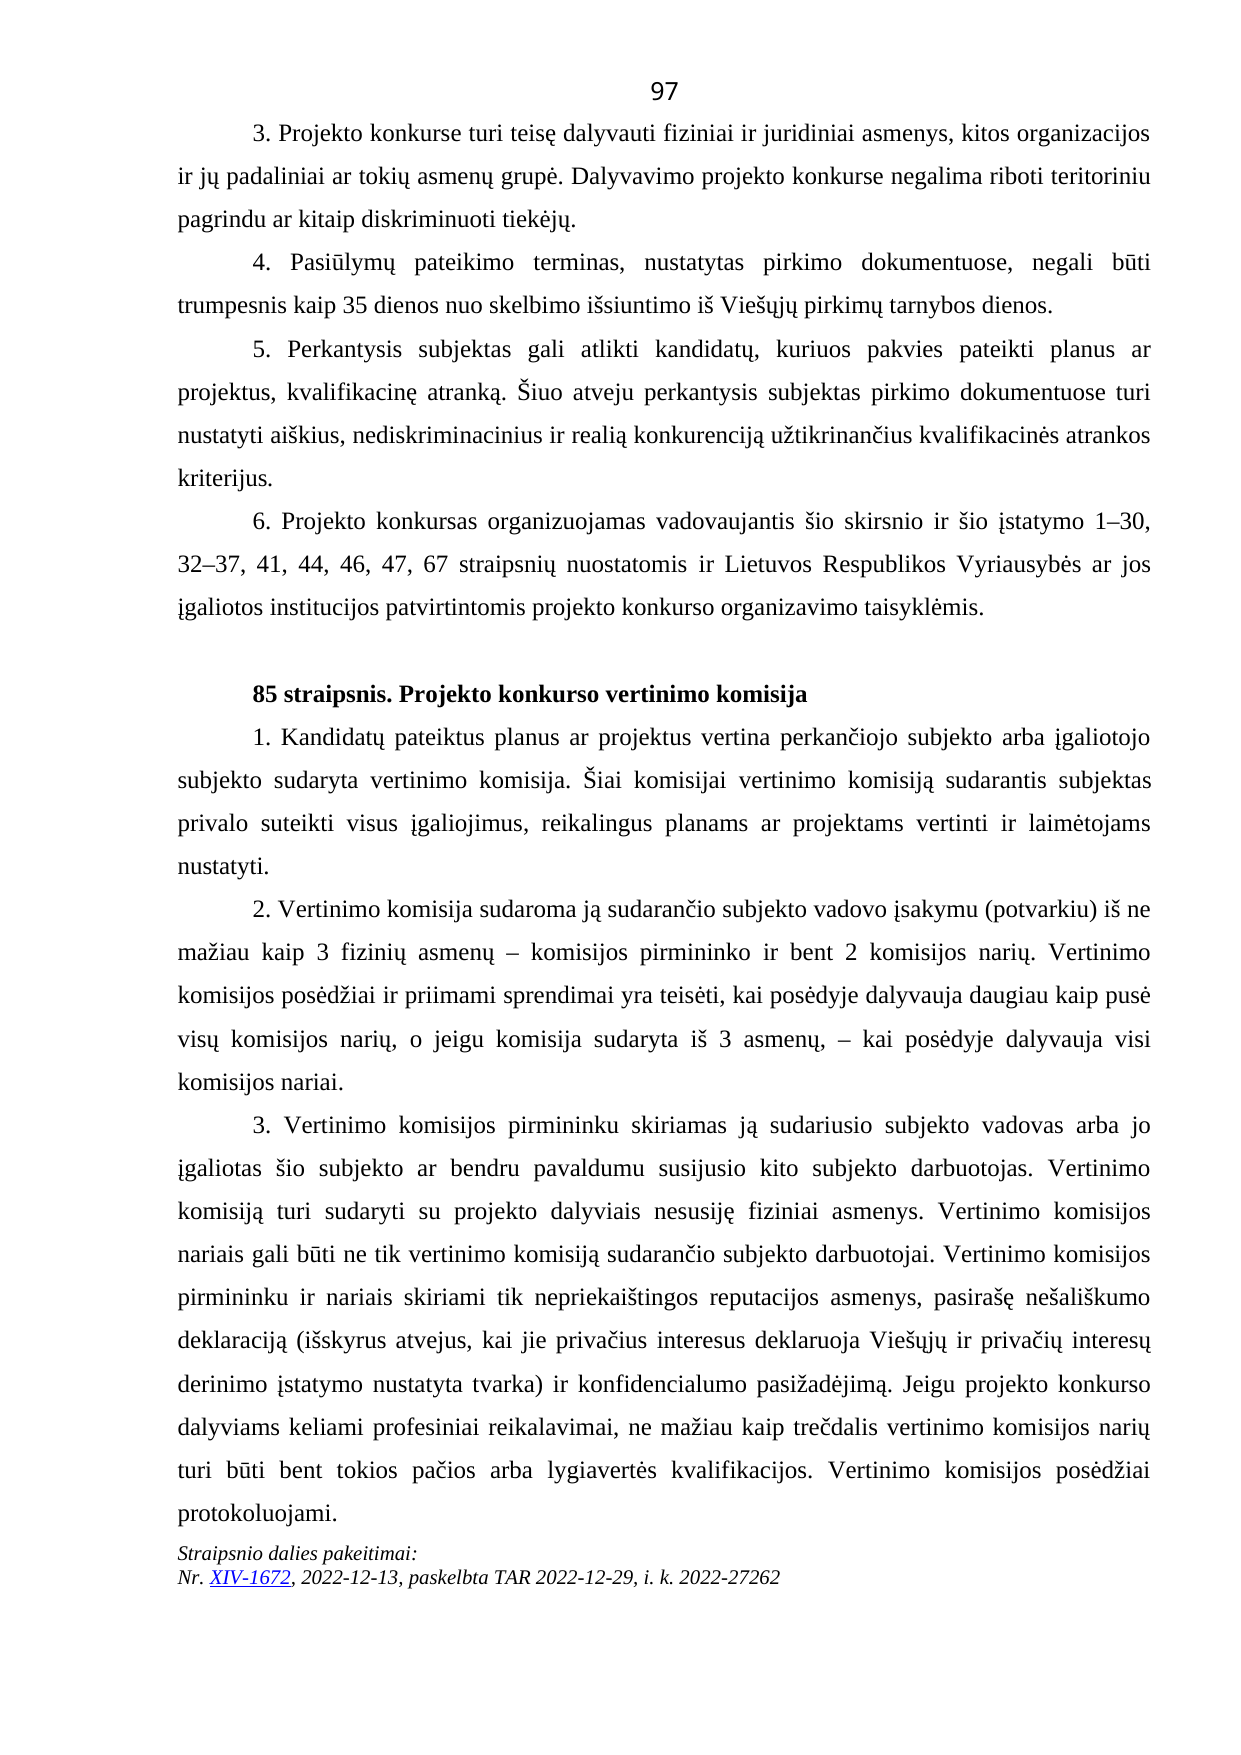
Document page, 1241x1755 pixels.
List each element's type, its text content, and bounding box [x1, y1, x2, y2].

text Nr. XIV-1672, 2022-12-13, paskelbta TAR 2022-12-29, i. k. 2022-27262 [177, 1565, 1152, 1589]
text 3. Vertinimo komisijos pirmininku skiriamas ją sudariusio subjekto vadovas arba jo įgaliotas šio subjekto ar bendru pavaldumu susijusio kito subjekto darbuotojas. Vertinimo komisiją turi sudaryti su projekto dalyviais nesusiję fiziniai asmenys. Vertinimo komisijos nariais gali būti ne tik vertinimo komisiją sudarančio subjekto darbuotojai. Vertinimo komisijos pirmininku ir nariais skiriami tik nepriekaištingos reputacijos asmenys, pasirašę nešališkumo deklaraciją (išskyrus atvejus, kai jie privačius interesus deklaruoja Viešųjų ir privačių interesų derinimo įstatymo nustatyta tvarka) ir konfidencialumo pasižadėjimą. Jeigu projekto konkurso dalyviams keliami profesiniai reikalavimai, ne mažiau kaip trečdalis vertinimo komisijos narių turi būti bent tokios pačios arba lygiavertės kvalifikacijos. Vertinimo komisijos posėdžiai protokoluojami. [177, 1110, 1152, 1527]
text 4. Pasiūlymų pateikimo terminas, nustatytas pirkimo dokumentuose, negali būti trumpesnis kaip 35 dienos nuo skelbimo išsiuntimo iš Viešųjų pirkimų tarnybos dienos. [177, 247, 1152, 319]
subtitle 2. Vertinimo komisija sudaroma ją sudarančio subjekto vadovo įsakymu (potvarkiu) iš ne mažiau kaip 3 fizinių asmenų – komisijos pirmininko ir bent 2 komisijos narių. Vertinimo komisijos posėdžiai ir priimami sprendimai yra teisėti, kai posėdyje dalyvauja daugiau kaip pusė visų komisijos narių, o jeigu komisija sudaryta iš 3 asmenų, – kai posėdyje dalyvauja visi komisijos nariai. [177, 894, 1152, 1096]
text 5. Perkantysis subjektas gali atlikti kandidatų, kuriuos pakvies pateikti planus ar projektus, kvalifikacinę atranką. Šiuo atveju perkantysis subjektas pirkimo dokumentuose turi nustatyti aiškius, nediskriminacinius ir realią konkurenciją užtikrinančius kvalifikacinės atrankos kriterijus. [177, 334, 1152, 492]
text Straipsnio dalies pakeitimai: [177, 1541, 1152, 1565]
text 6. Projekto konkursas organizuojamas vadovaujantis šio skirsnio ir šio įstatymo 1–30, 32–37, 41, 44, 46, 47, 67 straipsnių nuostatomis ir Lietuvos Respublikos Vyriausybės ar jos įgaliotos institucijos patvirtintomis projekto konkurso organizavimo taisyklėmis. [177, 506, 1152, 621]
subtitle 1. Kandidatų pateiktus planus ar projektus vertina perkančiojo subjekto arba įgaliotojo subjekto sudaryta vertinimo komisija. Šiai komisijai vertinimo komisiją sudarantis subjektas privalo suteikti visus įgaliojimus, reikalingus planams ar projektams vertinti ir laimėtojams nustatyti. [177, 722, 1152, 880]
text 3. Projekto konkurse turi teisę dalyvauti fiziniai ir juridiniai asmenys, kitos organizacijos ir jų padaliniai ar tokių asmenų grupė. Dalyvavimo projekto konkurse negalima riboti teritoriniu pagrindu ar kitaip diskriminuoti tiekėjų. [177, 118, 1152, 233]
text 85 straipsnis. Projekto konkurso vertinimo komisija [177, 679, 1152, 707]
